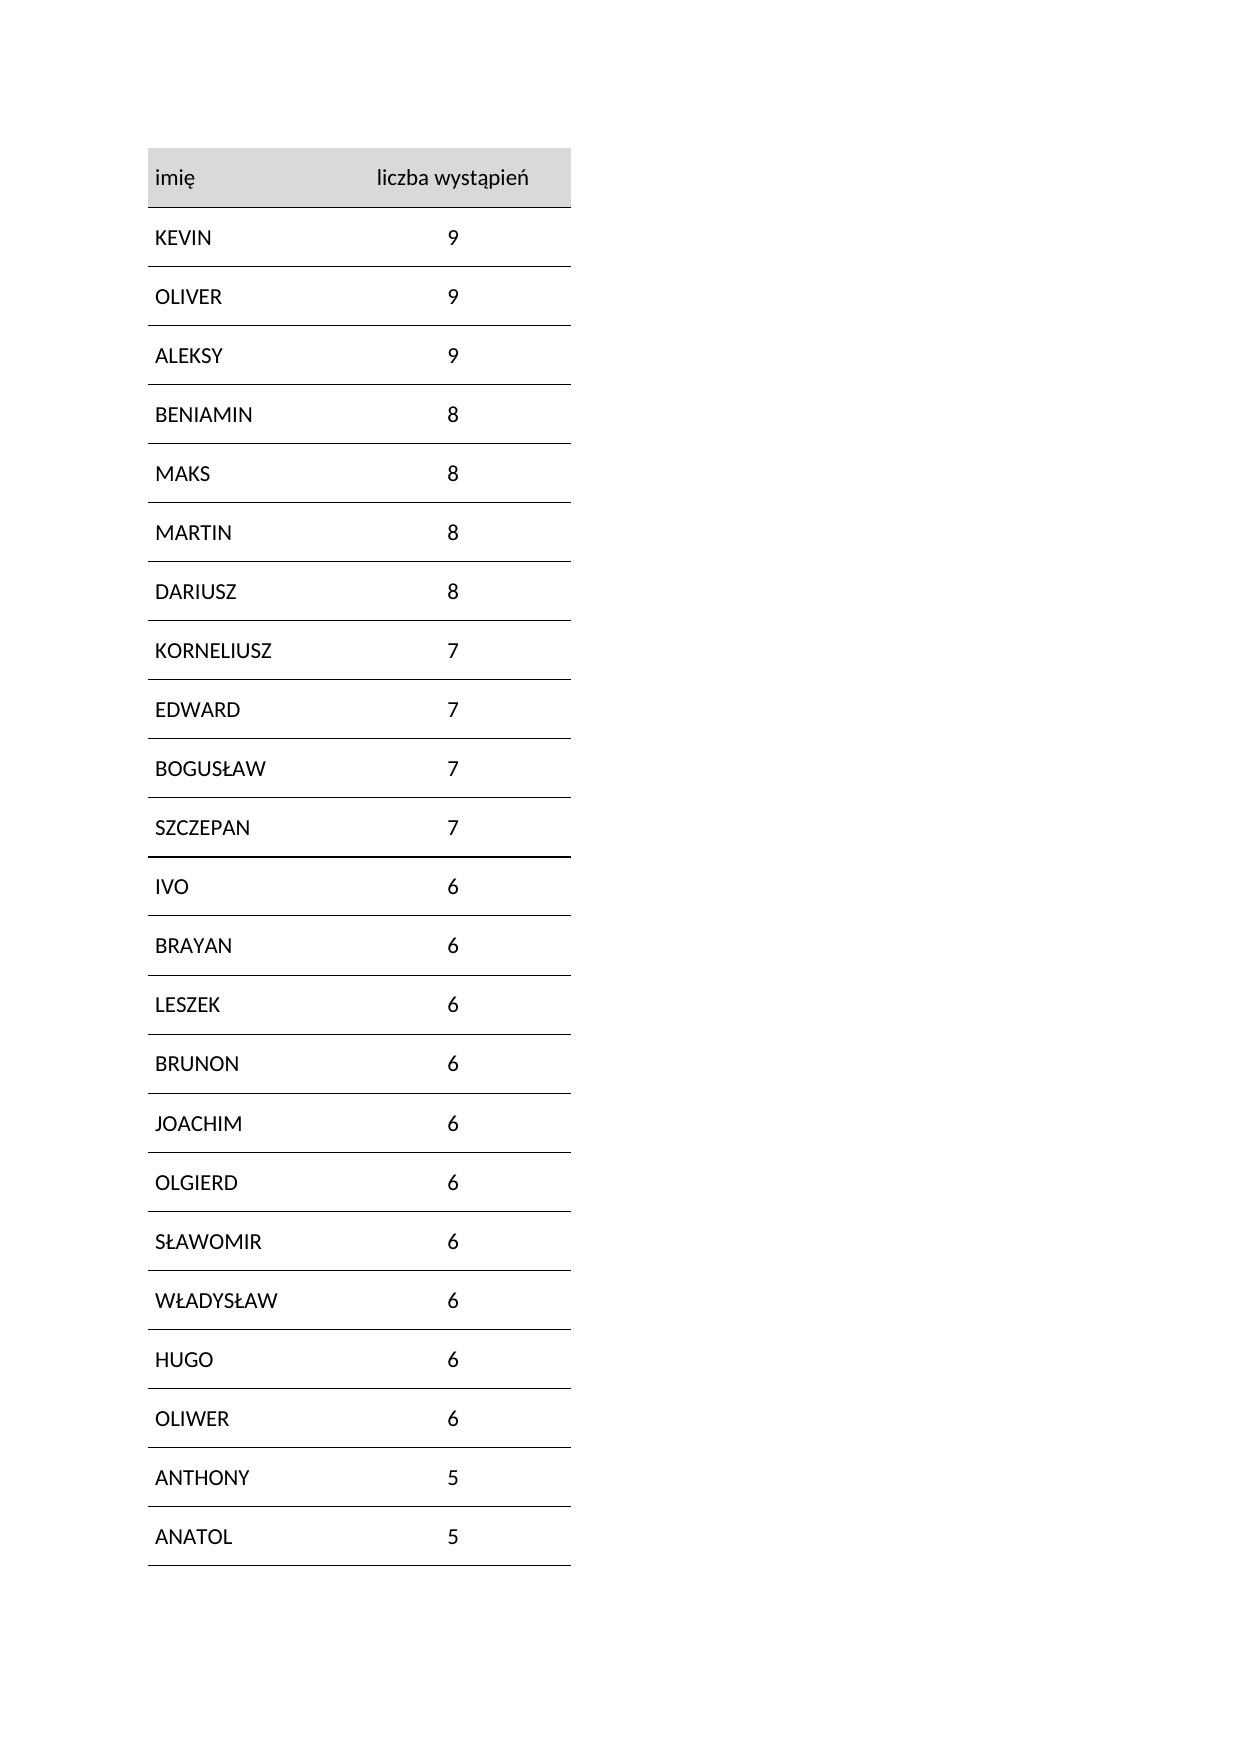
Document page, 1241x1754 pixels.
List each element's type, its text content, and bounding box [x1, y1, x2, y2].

table_cell HUGO [148, 1330, 335, 1388]
table_cell 6 [335, 1035, 571, 1093]
table_cell 8 [335, 385, 571, 443]
table_cell 7 [335, 798, 571, 856]
table_cell KORNELIUSZ [148, 621, 335, 679]
table_cell OLIVER [148, 267, 335, 325]
table_cell MARTIN [148, 503, 335, 561]
table_cell 8 [335, 503, 571, 561]
table_cell 6 [335, 976, 571, 1033]
table_cell WŁADYSŁAW [148, 1271, 335, 1329]
table_header liczba wystąpień [335, 148, 571, 207]
table_cell 9 [335, 208, 571, 266]
table_cell 7 [335, 739, 571, 797]
table_cell 9 [335, 267, 571, 325]
table_cell OLIWER [148, 1389, 335, 1447]
table_cell ANTHONY [148, 1448, 335, 1506]
table_cell 6 [335, 1212, 571, 1270]
table_cell SŁAWOMIR [148, 1212, 335, 1270]
table_cell 8 [335, 444, 571, 502]
table_cell 6 [335, 1271, 571, 1329]
table_cell 5 [335, 1448, 571, 1506]
table_cell ALEKSY [148, 326, 335, 384]
table_cell 6 [335, 1153, 571, 1211]
table_cell IVO [148, 858, 335, 915]
table_header imię [148, 148, 335, 207]
table_cell 6 [335, 858, 571, 915]
table_cell 7 [335, 680, 571, 738]
table_cell 7 [335, 621, 571, 679]
table_cell OLGIERD [148, 1153, 335, 1211]
table_cell BENIAMIN [148, 385, 335, 443]
table_cell 9 [335, 326, 571, 384]
table_cell KEVIN [148, 208, 335, 266]
table_cell 6 [335, 916, 571, 974]
table_cell SZCZEPAN [148, 798, 335, 856]
table_cell BOGUSŁAW [148, 739, 335, 797]
table_cell LESZEK [148, 976, 335, 1033]
table_cell JOACHIM [148, 1094, 335, 1152]
table_cell 6 [335, 1094, 571, 1152]
table_cell 6 [335, 1330, 571, 1388]
table_cell DARIUSZ [148, 562, 335, 620]
table_cell 5 [335, 1507, 571, 1565]
table_cell 6 [335, 1389, 571, 1447]
table_cell BRAYAN [148, 916, 335, 974]
table_cell BRUNON [148, 1035, 335, 1093]
table_cell ANATOL [148, 1507, 335, 1565]
table_cell EDWARD [148, 680, 335, 738]
table_cell MAKS [148, 444, 335, 502]
table_cell 8 [335, 562, 571, 620]
